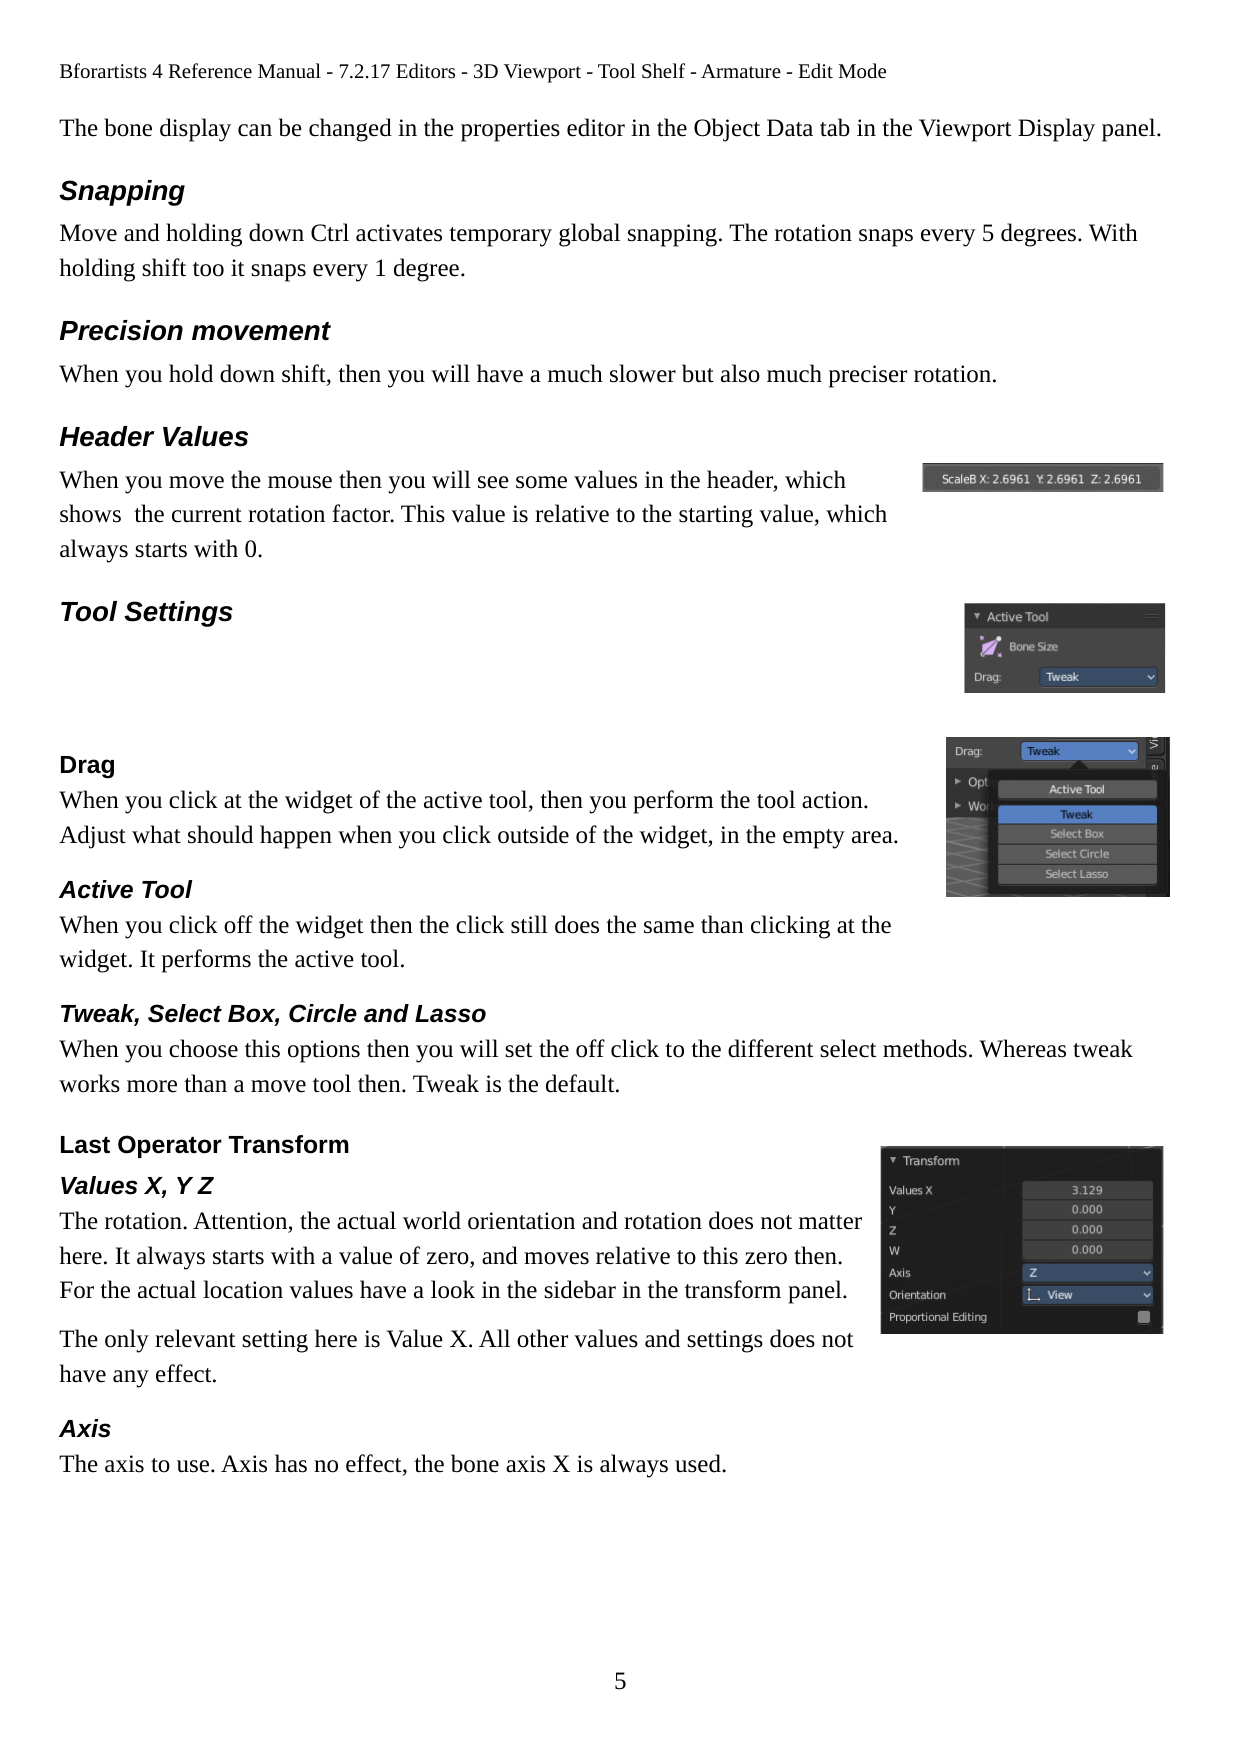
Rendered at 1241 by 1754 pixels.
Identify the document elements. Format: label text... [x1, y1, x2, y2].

text The only relevant setting here is Value X. All other values and settings does not have any effect. [59, 1324, 1181, 1387]
subtitle [1164, 1171, 1181, 1200]
subtitle Header Values [59, 421, 1181, 452]
text The bone display can be changed in the properties editor in the Object Data tab in the Viewport Display panel. [59, 113, 1181, 141]
subtitle Axis [59, 1414, 1181, 1443]
subtitle Tweak, Select Box, Circle and Lasso [59, 999, 1181, 1028]
subtitle Active Tool [59, 875, 1181, 903]
picture [964, 603, 1166, 693]
picture [922, 463, 1164, 492]
text When you click off the widget then the click still does the same than clicking at the widget. It performs the active tool. [59, 910, 1181, 973]
picture [946, 737, 1170, 897]
text Move and holding down Ctrl activates temporary global snapping. The rotation snaps every 5 degrees. With holding shift too it snaps every 1 degree. [59, 218, 1181, 282]
text When you move the mouse then you will see some values in the header, which shows the current rotation factor. This value is relative to the starting value, which always starts with 0. [59, 465, 1181, 563]
subtitle Precision movement [59, 314, 1181, 346]
subtitle [1170, 750, 1181, 779]
subtitle Drag [59, 750, 946, 779]
subtitle Snapping [59, 174, 1181, 206]
subtitle Values X, Y Z [59, 1171, 880, 1200]
text The rotation. Attention, the actual world orientation and rotation does not matter here. It always starts with a value of zero, and moves relative to this zero then. For the actual location values have a look in the sidebar in the transform panel. [59, 1206, 880, 1304]
text When you choose this options then you will set the off click to the different select methods. Whereas tweak works more than a move tool then. Tweak is the default. [59, 1034, 1181, 1098]
subtitle Tool Settings [59, 595, 1181, 627]
text When you hold down shift, then you will have a much slower but also much preciser rotation. [59, 359, 1181, 388]
text The axis to use. Axis has no effect, the bone axis X is always used. [59, 1449, 1181, 1478]
text When you click at the widget of the active tool, then you perform the tool action. Adjust what should happen when you click outside of the widget, in the empty area. [59, 785, 946, 848]
picture [880, 1146, 1164, 1334]
subtitle Last Operator Transform [59, 1130, 1181, 1159]
